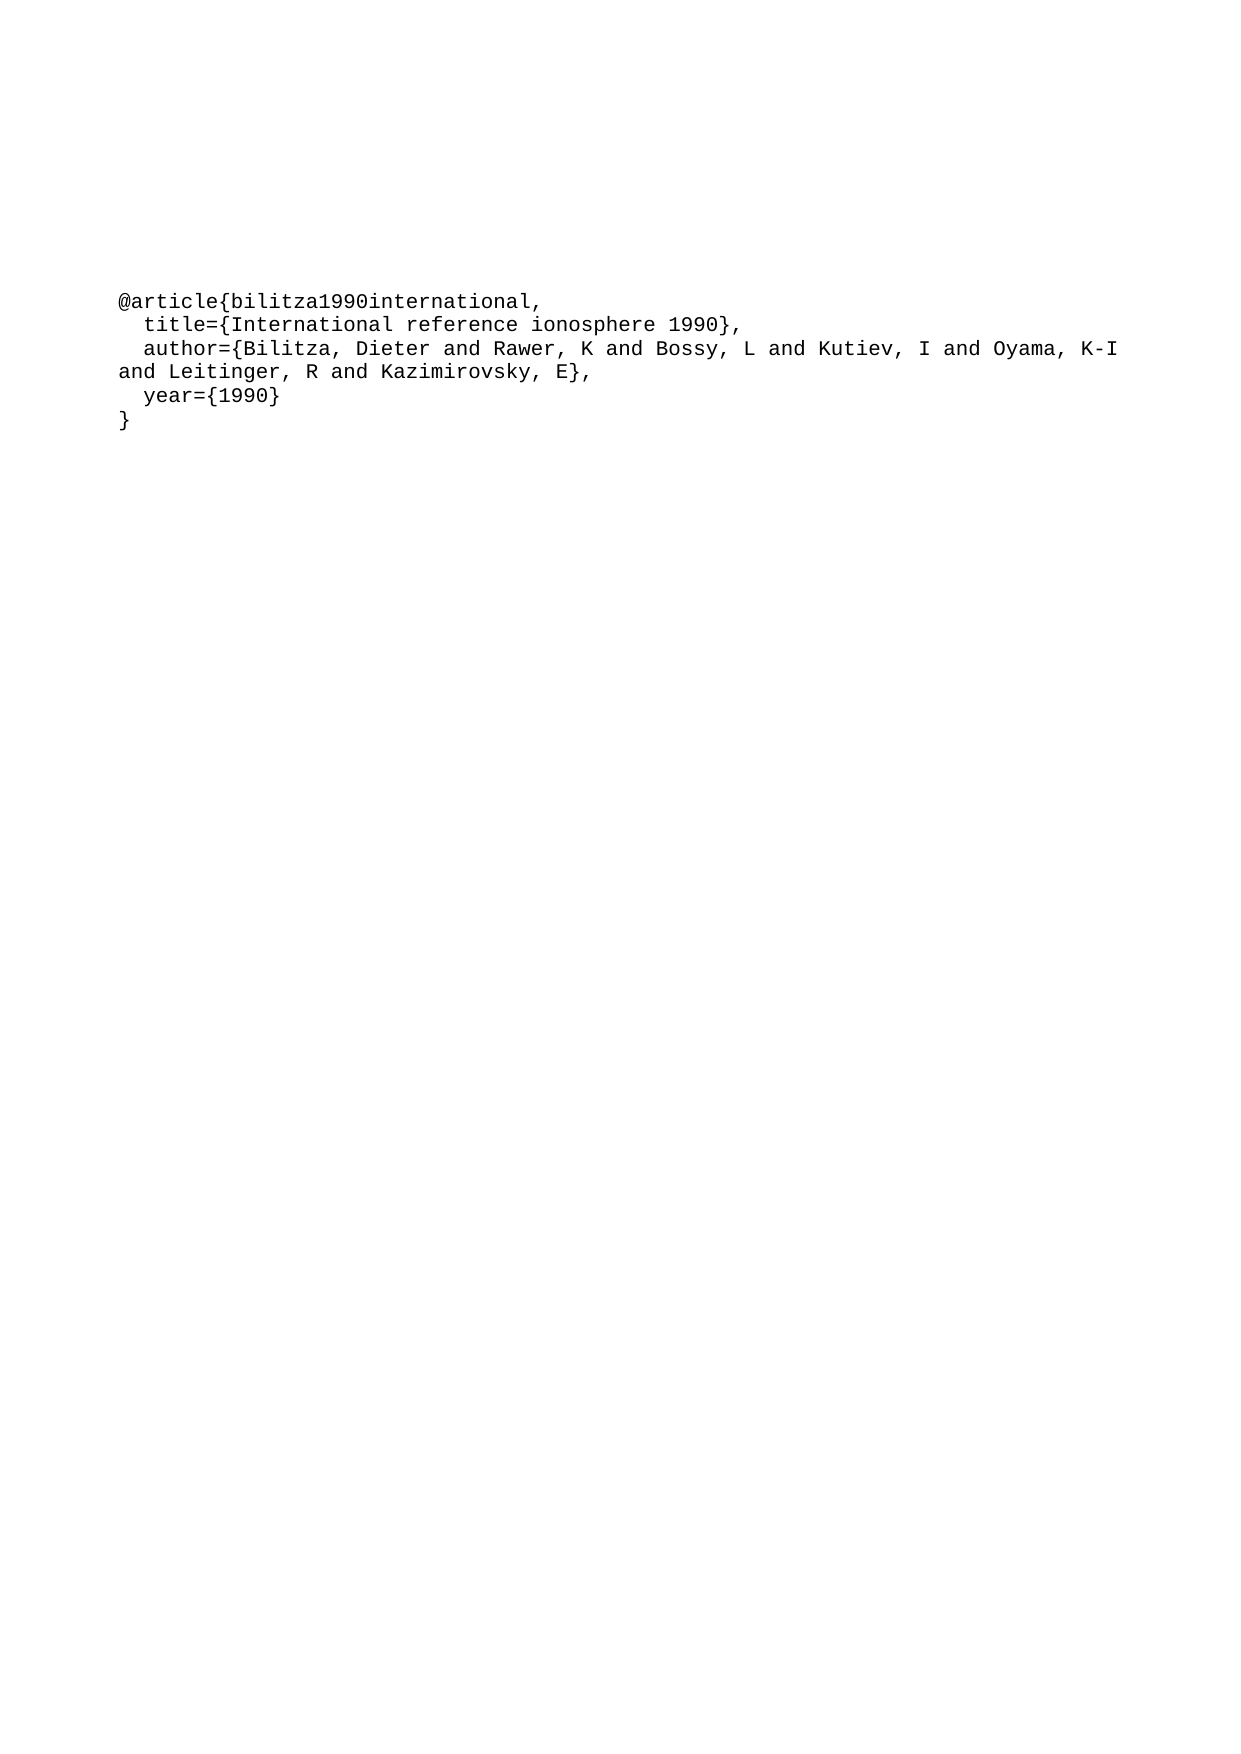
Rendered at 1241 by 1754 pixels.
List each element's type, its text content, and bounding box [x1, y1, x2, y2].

text title={International reference ionosphere 1990}, [118, 314, 1122, 338]
text } [118, 409, 1122, 432]
text author={Bilitza, Dieter and Rawer, K and Bossy, L and Kutiev, I and Oyama, K-I and Leitinger, R and Kazimirovsky, E}, [118, 338, 1122, 385]
text year={1990} [118, 385, 1122, 409]
text @article{bilitza1990international, [118, 291, 1122, 314]
